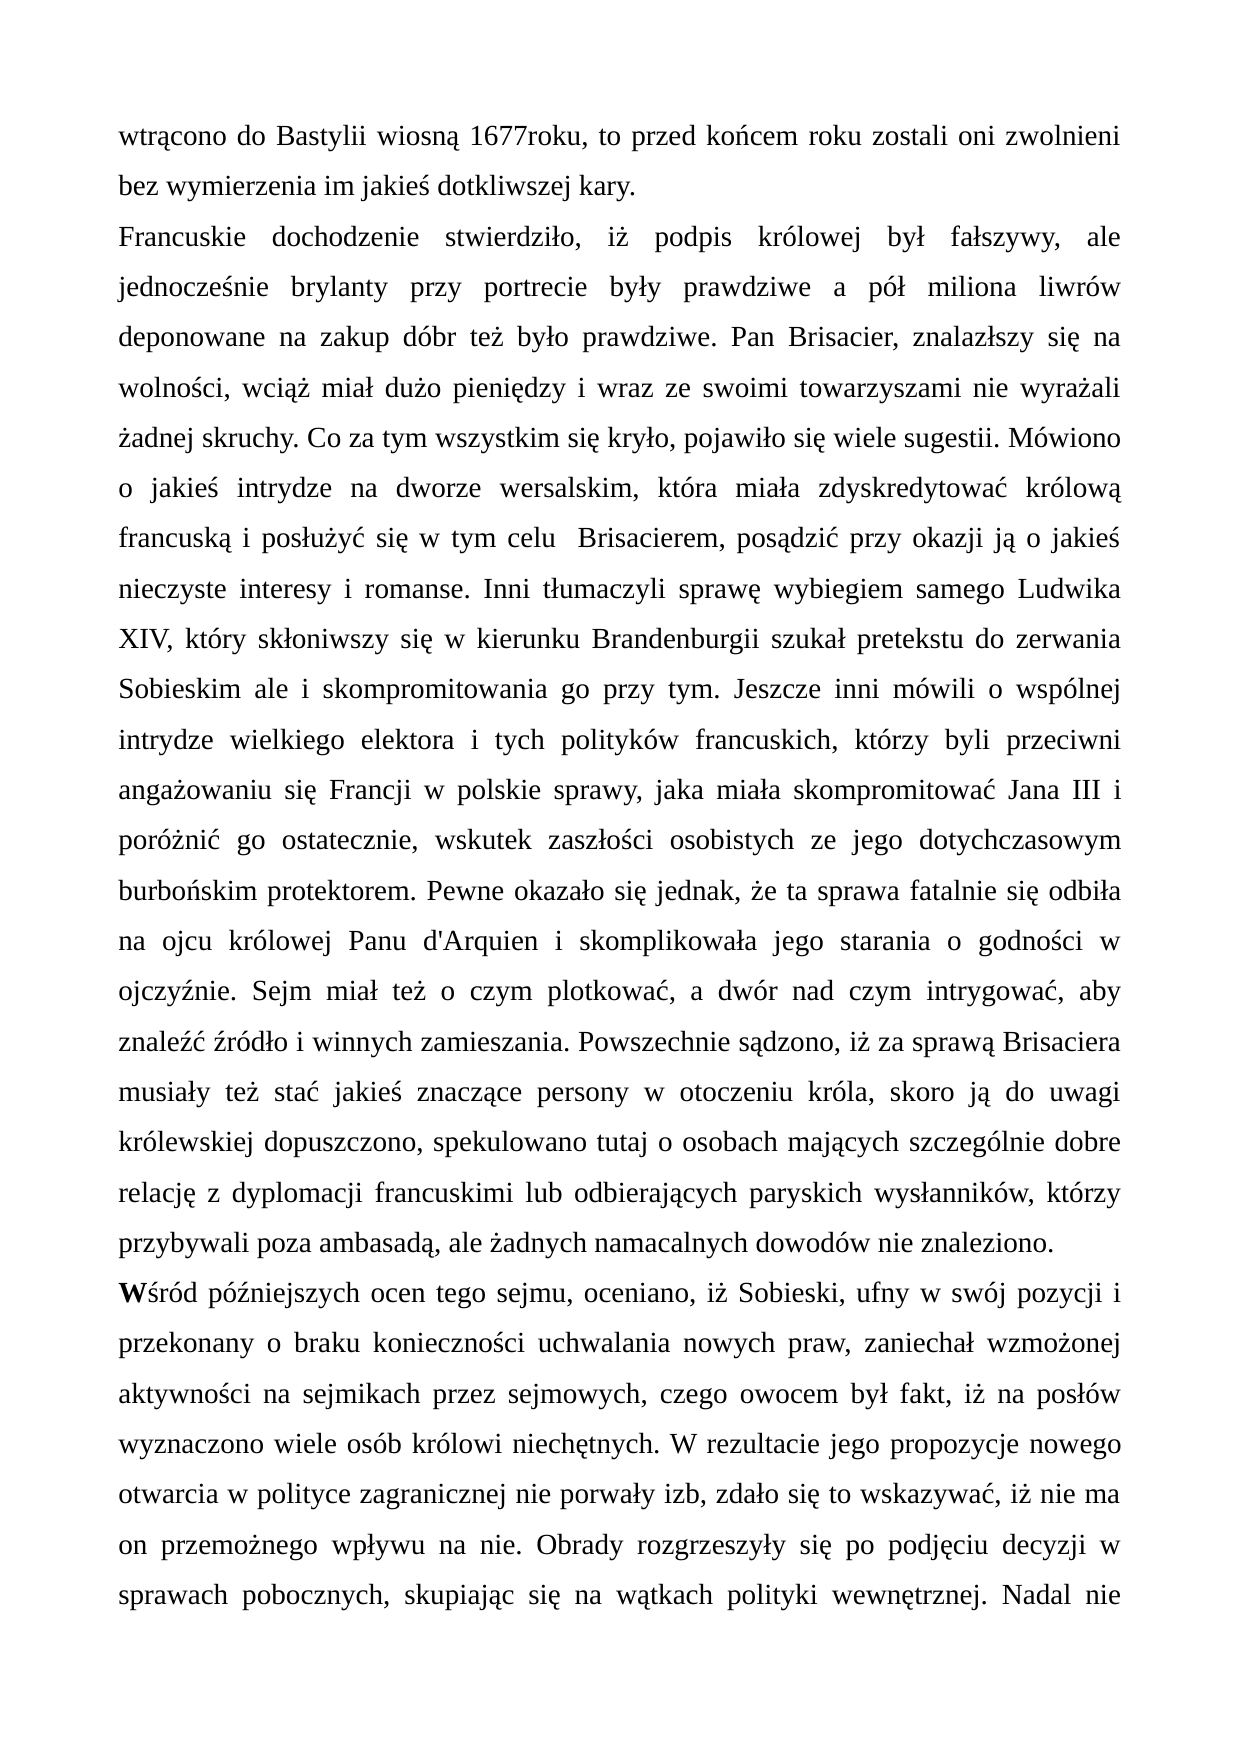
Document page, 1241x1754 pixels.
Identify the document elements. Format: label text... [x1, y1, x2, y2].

text Francuskie dochodzenie stwierdziło, iż podpis królowej był fałszywy, ale jednocześnie brylanty przy portrecie były prawdziwe a pół miliona liwrów deponowane na zakup dóbr też było prawdziwe. Pan Brisacier, znalazłszy się na wolności, wciąż miał dużo pieniędzy i wraz ze swoimi towarzyszami nie wyrażali żadnej skruchy. Co za tym wszystkim się kryło, pojawiło się wiele sugestii. Mówiono o jakieś intrydze na dworze wersalskim, która miała zdyskredytować królową francuską i posłużyć się w tym celu Brisacierem, posądzić przy okazji ją o jakieś nieczyste interesy i romanse. Inni tłumaczyli sprawę wybiegiem samego Ludwika XIV, który skłoniwszy się w kierunku Brandenburgii szukał pretekstu do zerwania Sobieskim ale i skompromitowania go przy tym. Jeszcze inni mówili o wspólnej intrydze wielkiego elektora i tych polityków francuskich, którzy byli przeciwni angażowaniu się Francji w polskie sprawy, jaka miała skompromitować Jana III i poróżnić go ostatecznie, wskutek zaszłości osobistych ze jego dotychczasowym burbońskim protektorem. Pewne okazało się jednak, że ta sprawa fatalnie się odbiła na ojcu królowej Panu d'Arquien i skomplikowała jego starania o godności w ojczyźnie. Sejm miał też o czym plotkować, a dwór nad czym intrygować, aby znaleźć źródło i winnych zamieszania. Powszechnie sądzono, iż za sprawą Brisaciera musiały też stać jakieś znaczące persony w otoczeniu króla, skoro ją do uwagi królewskiej dopuszczono, spekulowano tutaj o osobach mających szczególnie dobre relację z dyplomacji francuskimi lub odbierających paryskich wysłanników, którzy przybywali poza ambasadą, ale żadnych namacalnych dowodów nie znaleziono. [118, 219, 1122, 1258]
text Wśród późniejszych ocen tego sejmu, oceniano, iż Sobieski, ufny w swój pozycji i przekonany o braku konieczności uchwalania nowych praw, zaniechał wzmożonej aktywności na sejmikach przez sejmowych, czego owocem był fakt, iż na posłów wyznaczono wiele osób królowi niechętnych. W rezultacie jego propozycje nowego otwarcia w polityce zagranicznej nie porwały izb, zdało się to wskazywać, iż nie ma on przemożnego wpływu na nie. Obrady rozgrzeszyły się po podjęciu decyzji w sprawach pobocznych, skupiając się na wątkach polityki wewnętrznej. Nadal nie [118, 1275, 1122, 1611]
text wtrącono do Bastylii wiosną 1677roku, to przed końcem roku zostali oni zwolnieni bez wymierzenia im jakieś dotkliwszej kary. [118, 118, 1122, 202]
